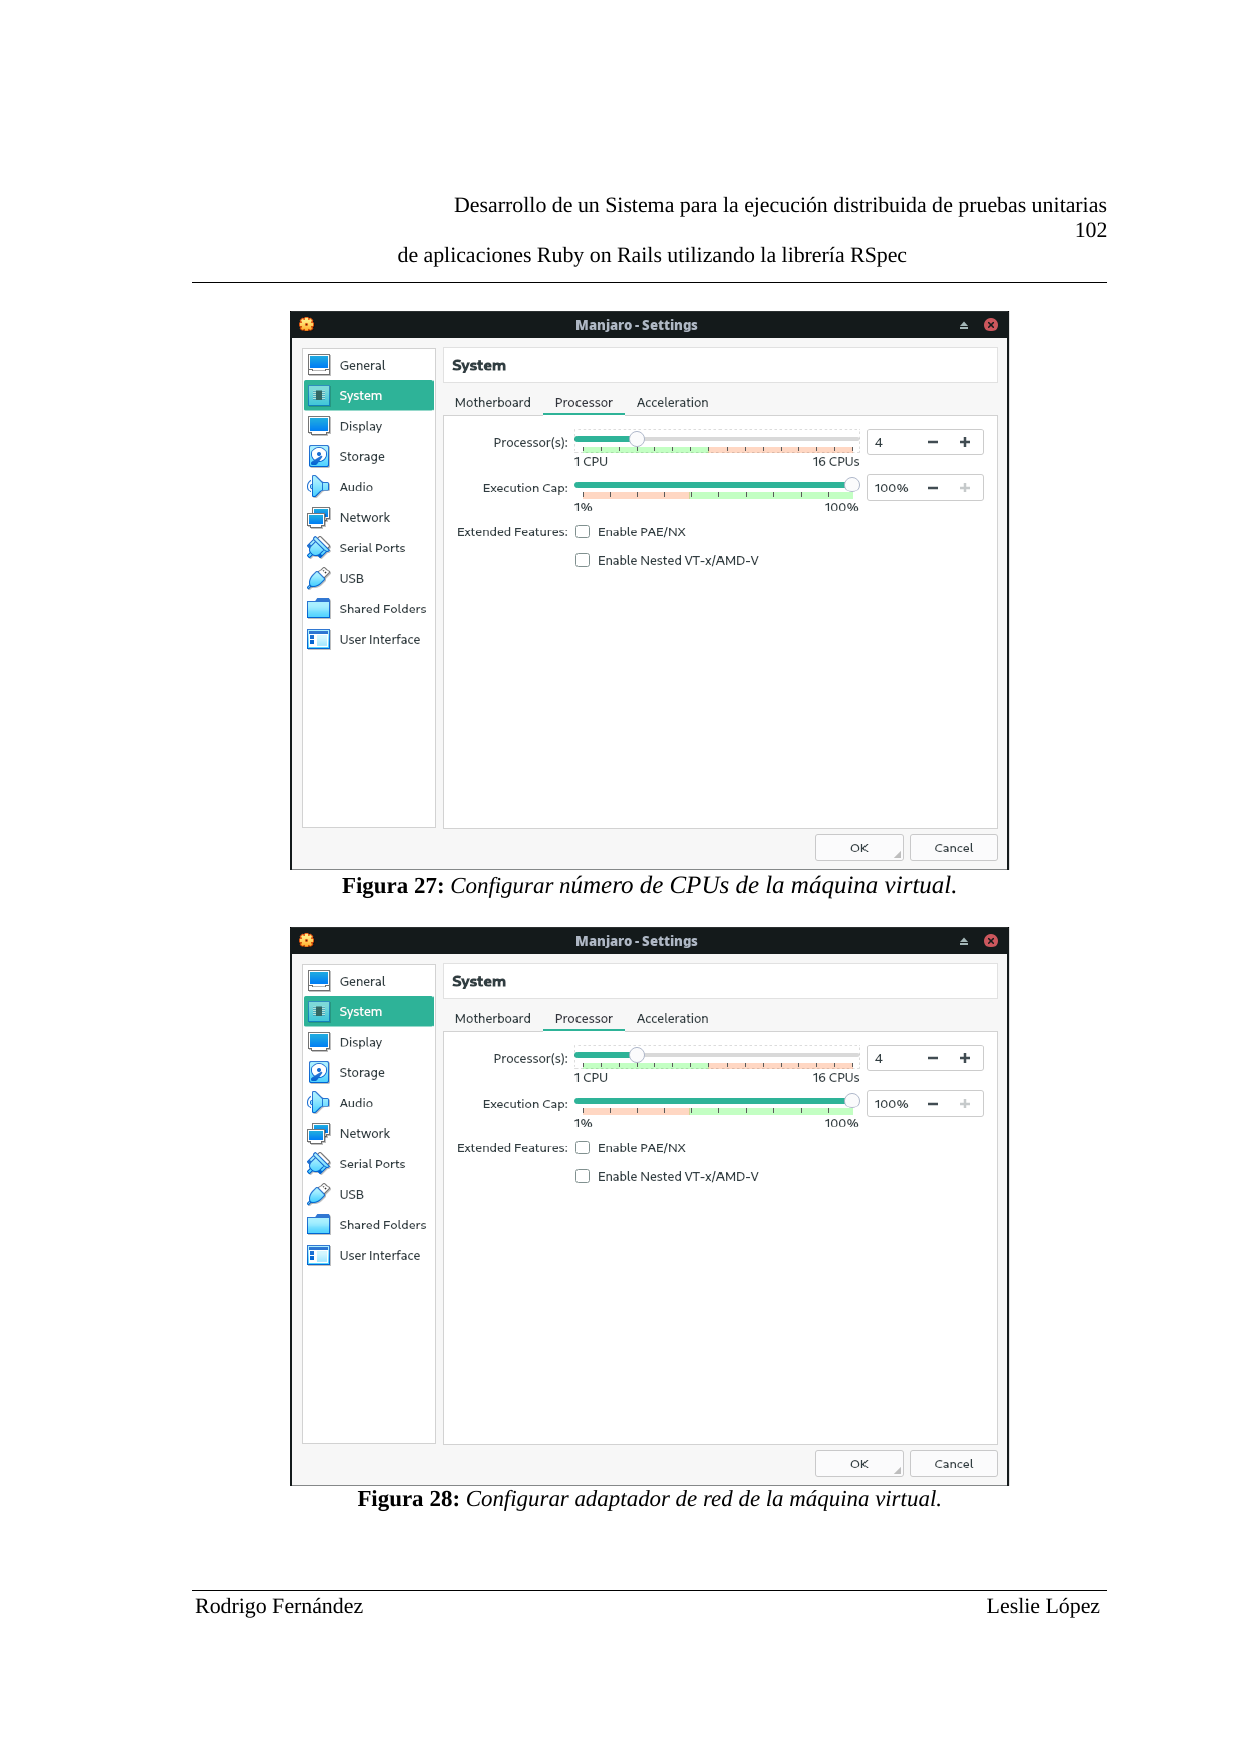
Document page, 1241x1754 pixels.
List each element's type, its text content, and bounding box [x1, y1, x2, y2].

text Figura 28: Configurar adaptador de red de la máquina virtual. [290, 1486, 1009, 1512]
text Figura 27: Configurar número de CPUs de la máquina virtual. [290, 870, 1009, 898]
picture [290, 311, 1010, 870]
picture [290, 927, 1010, 1486]
